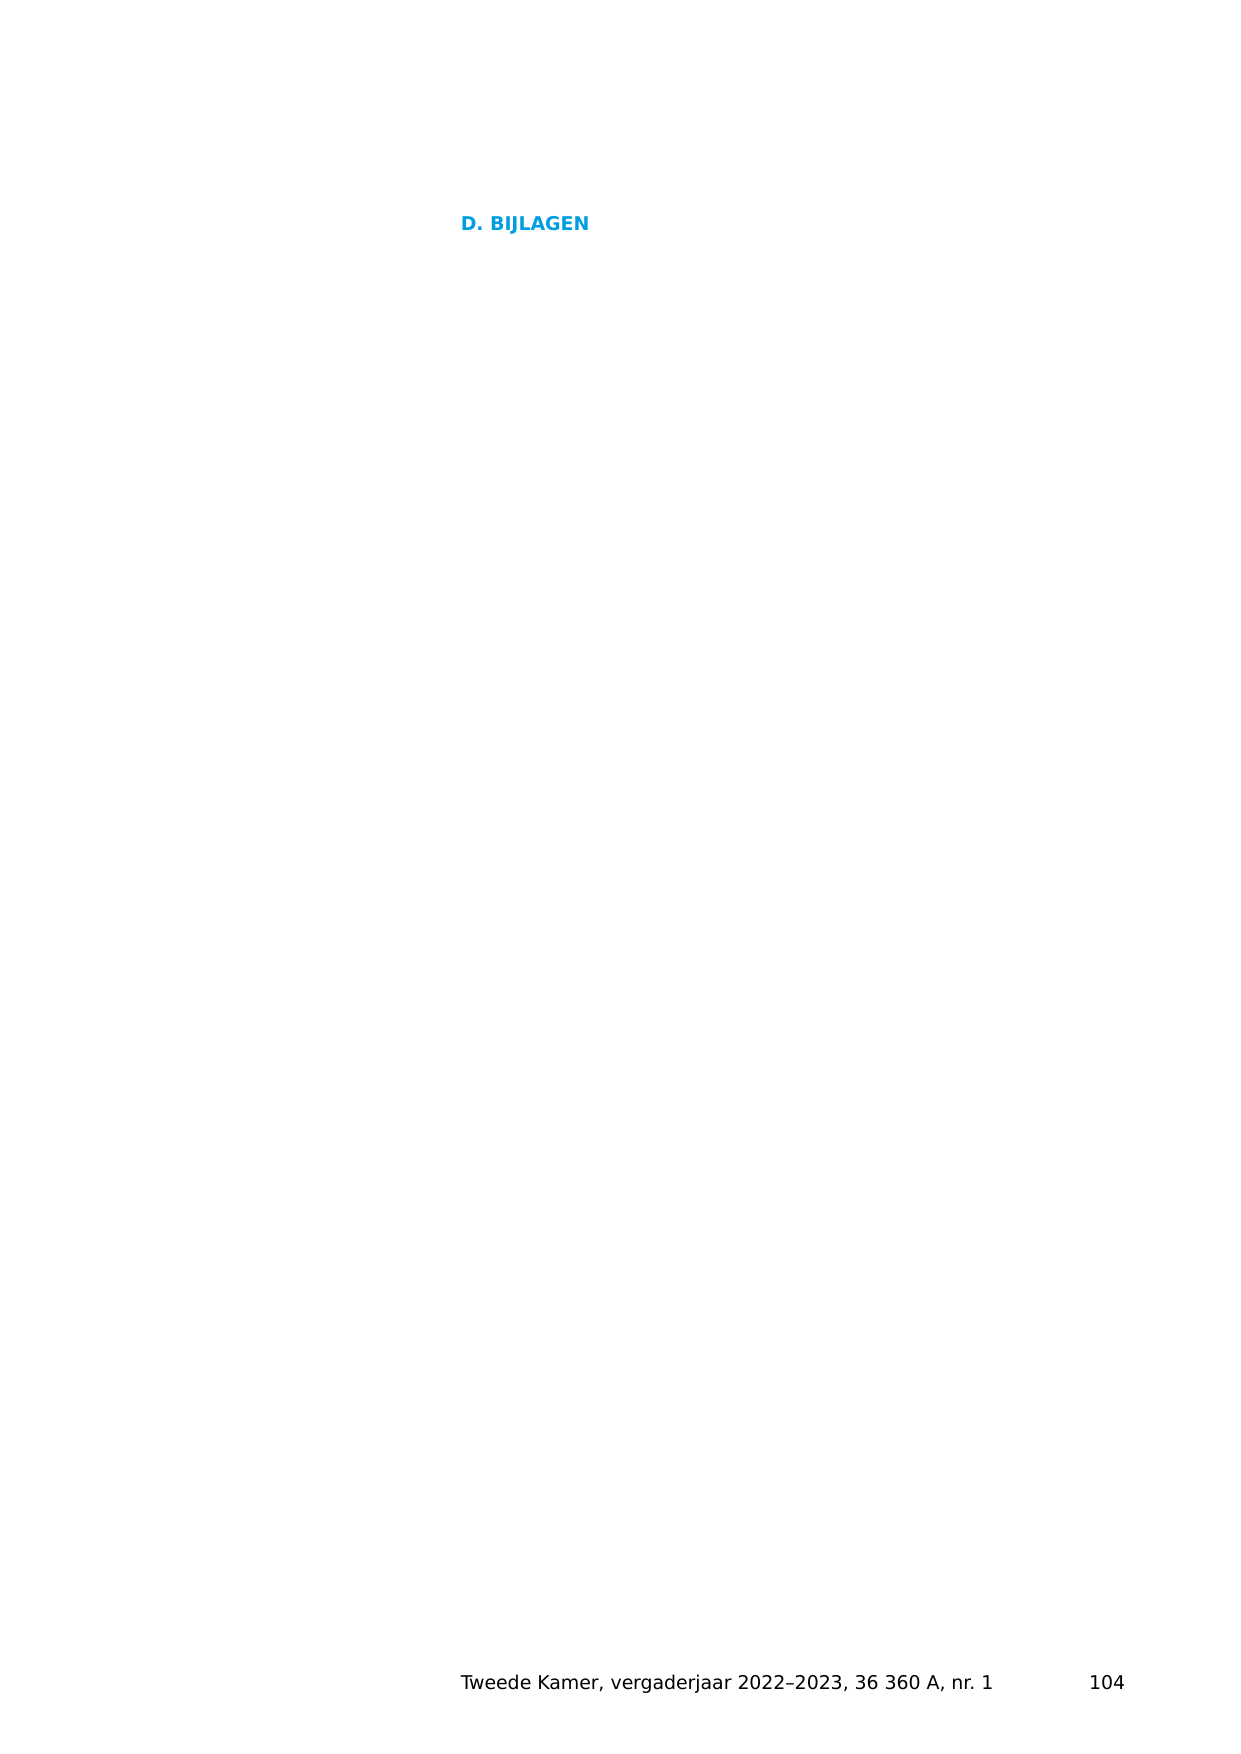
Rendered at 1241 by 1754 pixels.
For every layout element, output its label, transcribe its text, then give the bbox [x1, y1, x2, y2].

title D. Bijlagen [461, 213, 1125, 235]
